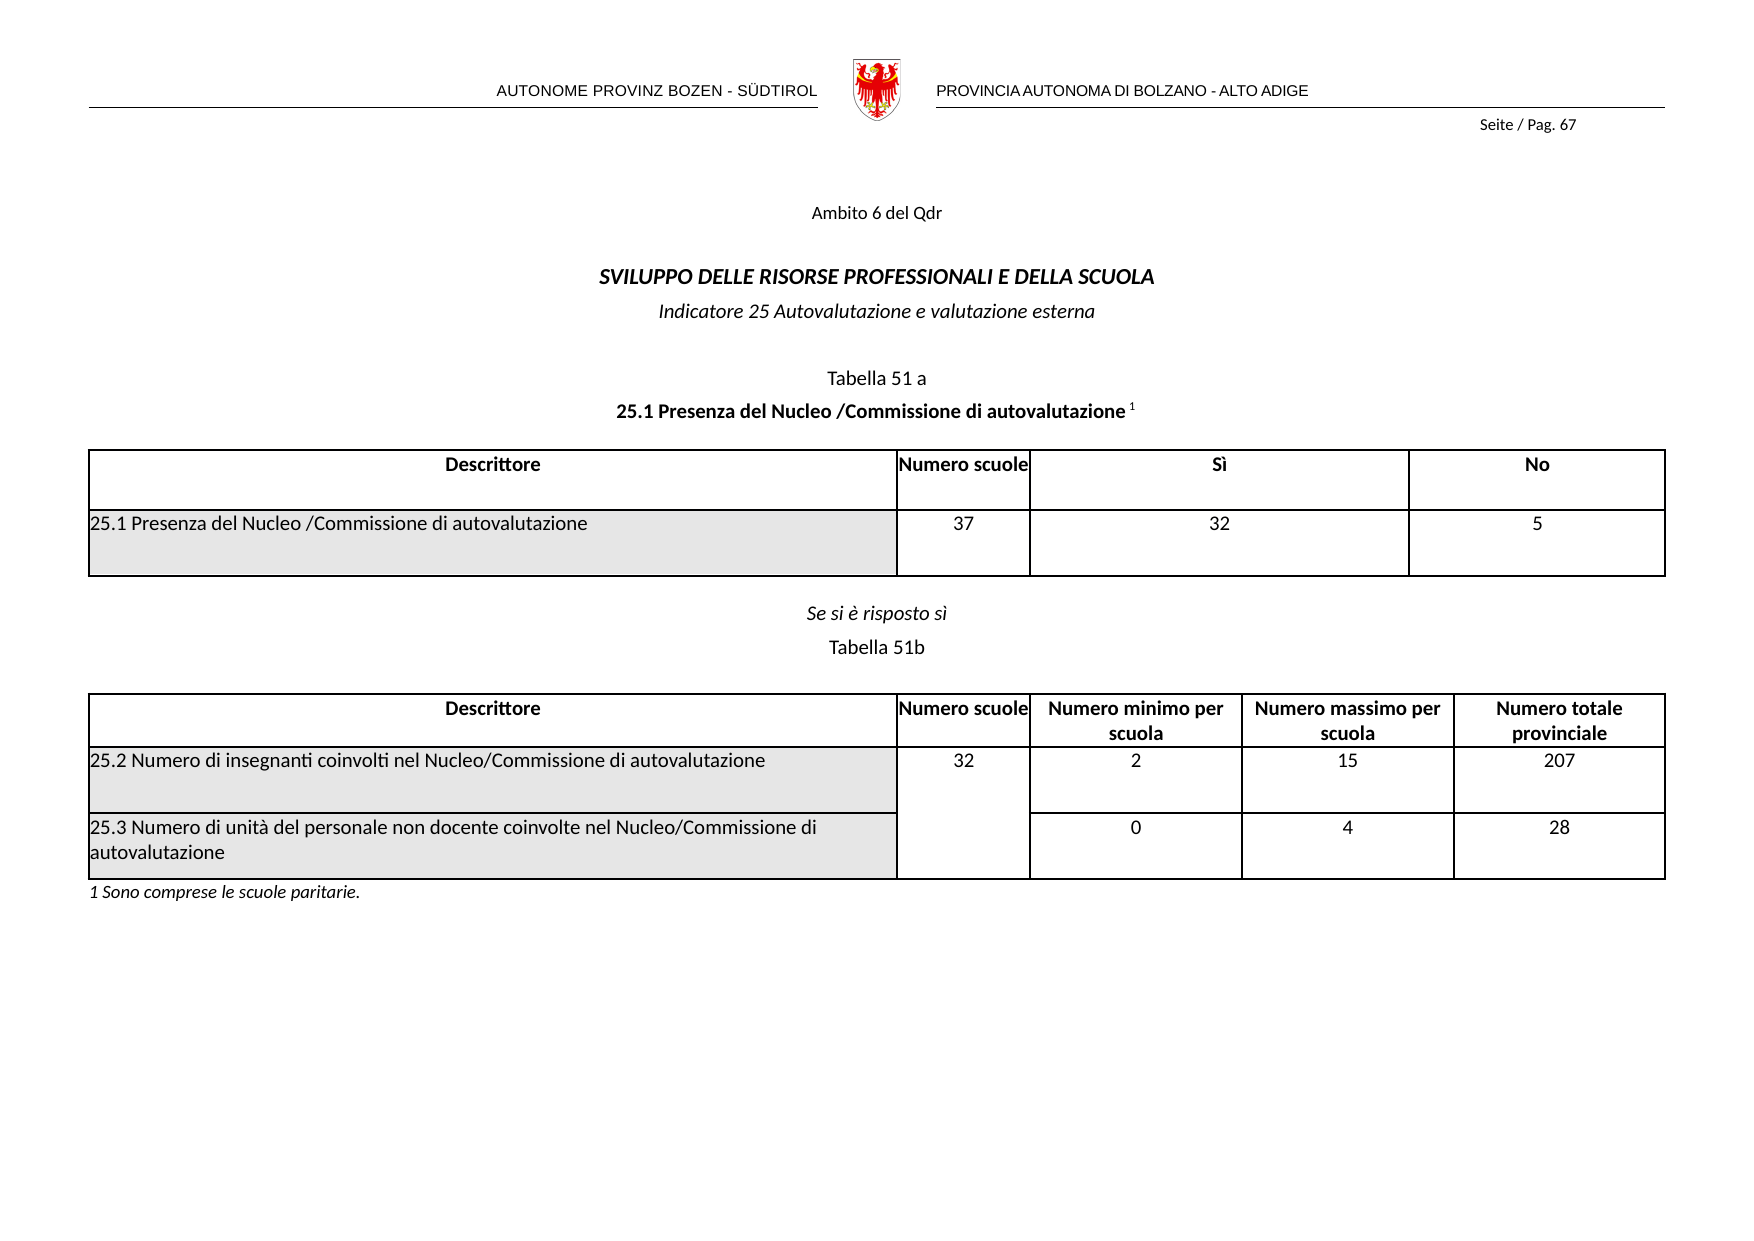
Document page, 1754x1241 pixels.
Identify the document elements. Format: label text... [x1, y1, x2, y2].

table_cell 28 [1455, 814, 1664, 878]
table_header No [1410, 451, 1664, 508]
table_header Numero minimo per scuola [1031, 695, 1241, 746]
text Tabella 51b [95, 626, 1659, 659]
table_header Numero massimo per scuola [1243, 695, 1453, 746]
table_cell 25.3 Numero di unità del personale non docente coinvolte nel Nucleo/Commissione di autovalutazione [90, 814, 896, 878]
table_header Descrittore [90, 451, 896, 508]
text Tabella 51 a [95, 357, 1659, 390]
table_cell 15 [1243, 748, 1453, 812]
table_header Numero scuole [898, 695, 1029, 746]
table_cell 5 [1410, 511, 1664, 574]
table_cell 4 [1243, 814, 1453, 878]
table_header Numero scuole [898, 451, 1029, 508]
text Ambito 6 del Qdr [88, 201, 1665, 224]
table_cell 2 [1031, 748, 1241, 812]
text 25.1 Presenza del Nucleo /Commissione di autovalutazione 1 [95, 390, 1659, 424]
text Se si è risposto sì [88, 601, 1665, 626]
table_cell 207 [1455, 748, 1664, 812]
table_header Descrittore [90, 695, 896, 746]
text Indicatore 25 Autovalutazione e valutazione esterna [95, 290, 1659, 324]
table_cell 32 [1031, 511, 1408, 574]
text 1 Sono comprese le scuole paritarie. [88, 880, 1665, 903]
table_header Numero totale provinciale [1455, 695, 1664, 746]
text SVILUPPO DELLE RISORSE PROFESSIONALI E DELLA SCUOLA [95, 257, 1659, 290]
table_cell 25.1 Presenza del Nucleo /Commissione di autovalutazione [90, 511, 896, 574]
picture [853, 59, 901, 121]
table_cell 25.2 Numero di insegnanti coinvolti nel Nucleo/Commissione di autovalutazione [90, 748, 896, 812]
table_cell 37 [898, 511, 1029, 574]
table_header Sì [1031, 451, 1408, 508]
table_cell 32 [898, 748, 1029, 878]
table_cell 0 [1031, 814, 1241, 878]
